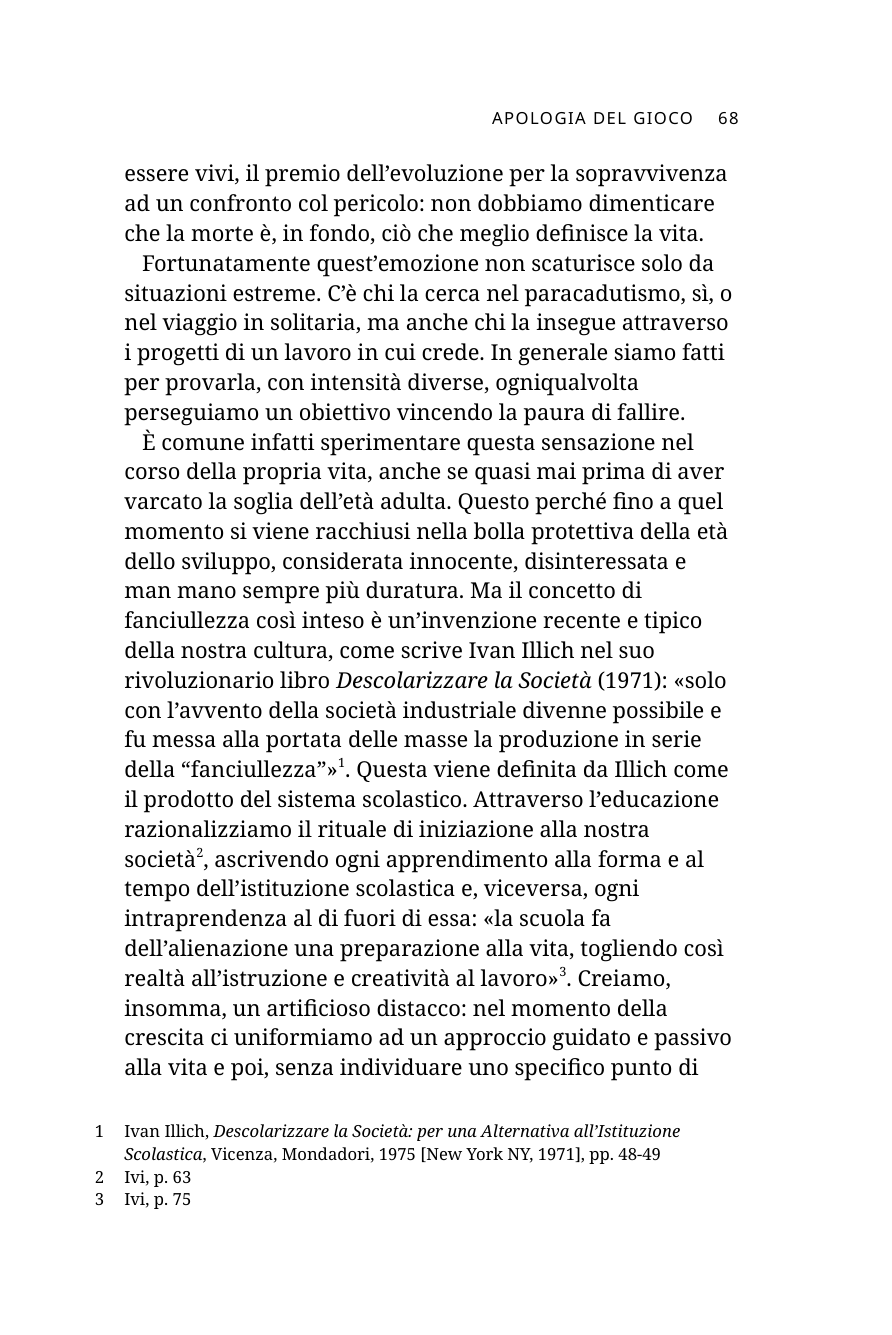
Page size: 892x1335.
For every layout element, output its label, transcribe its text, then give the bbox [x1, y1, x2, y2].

text Ivi, p. 63 [94, 1165, 738, 1188]
text Ivan Illich, Descolarizzare la Società: per una Alternativa all’Istituzione Scolastica, Vicenza, Mondadori, 1975 [New York NY, 1971], pp. 48-49 [94, 1120, 738, 1165]
text Fortunatamente quest’emozione non scaturisce solo da situazioni estreme. C’è chi la cerca nel paracadutismo, sì, o nel viaggio in solitaria, ma anche chi la insegue attraverso i progetti di un lavoro in cui crede. In generale siamo fatti per provarla, con intensità diverse, ogniqualvolta perseguiamo un obiettivo vincendo la paura di fallire. [124, 248, 738, 427]
text essere vivi, il premio dell’evoluzione per la sopravvivenza ad un confronto col pericolo: non dobbiamo dimenticare che la morte è, in fondo, ciò che meglio definisce la vita. [124, 158, 738, 248]
text Ivi, p. 75 [94, 1188, 738, 1211]
text È comune infatti sperimentare questa sensazione nel corso della propria vita, anche se quasi mai prima di aver varcato la soglia dell’età adulta. Questo perché fino a quel momento si viene racchiusi nella bolla protettiva della età dello sviluppo, considerata innocente, disinteressata e man mano sempre più duratura. Ma il concetto di fanciullezza così inteso è un’invenzione recente e tipico della nostra cultura, come scrive Ivan Illich nel suo rivoluzionario libro Descolarizzare la Società (1971): «solo con l’avvento della società industriale divenne possibile e fu messa alla portata delle masse la produzione in serie della “fanciullezza”». Questa viene definita da Illich come il prodotto del sistema scolastico. Attraverso l’educazione razionalizziamo il rituale di iniziazione alla nostra società, ascrivendo ogni apprendimento alla forma e al tempo dell’istituzione scolastica e, viceversa, ogni intraprendenza al di fuori di essa: «la scuola fa dell’alienazione una preparazione alla vita, togliendo così realtà all’istruzione e creatività al lavoro». Creiamo, insomma, un artificioso distacco: nel momento della crescita ci uniformiamo ad un approccio guidato e passivo alla vita e poi, senza individuare uno specifico punto di [124, 427, 738, 1082]
